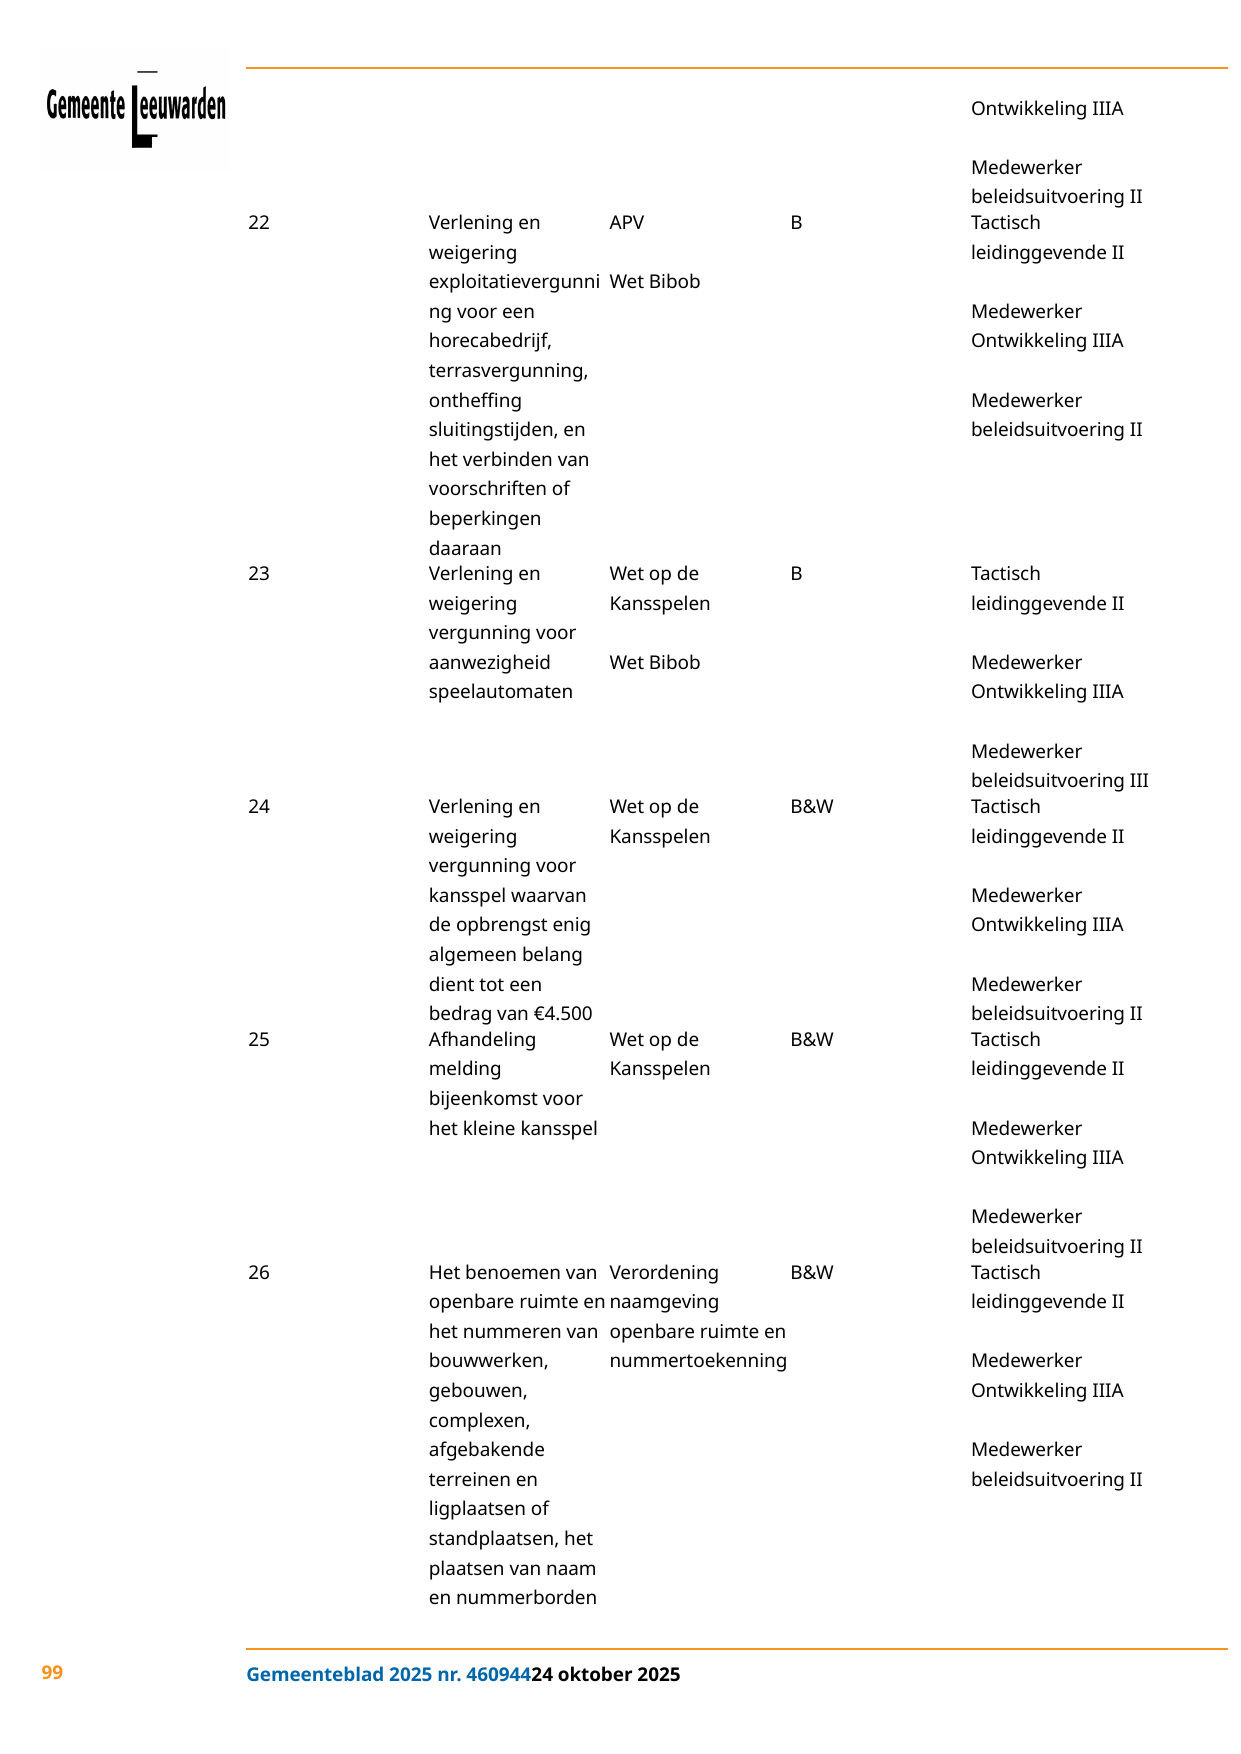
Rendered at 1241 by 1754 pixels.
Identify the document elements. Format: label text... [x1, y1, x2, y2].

table_cell [429, 95, 609, 209]
table_cell APV Wet Bibob [609, 209, 790, 560]
table_cell 25 [248, 1026, 429, 1259]
table_cell Tactisch leidinggevende II Medewerker Ontwikkeling IIIA Medewerker beleidsuitvoering II [971, 1259, 1152, 1610]
table_cell Wet op de Kansspelen [609, 793, 790, 1026]
table_cell 23 [248, 560, 429, 793]
table_cell B&W [790, 793, 971, 1026]
table_cell Verlening en weigering exploitatievergunning voor een horecabedrijf, terrasvergunning, ontheffing sluitingstijden, en het verbinden van voorschriften of beperkingen daaraan [429, 209, 609, 560]
table_cell 26 [248, 1259, 429, 1610]
picture [41, 47, 231, 172]
table_cell B&W [790, 1259, 971, 1610]
table_cell B [790, 209, 971, 560]
table_cell Wet op de Kansspelen [609, 1026, 790, 1259]
table_cell [248, 95, 429, 209]
table_cell [790, 95, 971, 209]
table_cell Tactisch leidinggevende II Medewerker Ontwikkeling IIIA Medewerker beleidsuitvoering II [971, 209, 1152, 560]
table_cell Verlening en weigering vergunning voor aanwezigheid speelautomaten [429, 560, 609, 793]
table_cell Verlening en weigering vergunning voor kansspel waarvan de opbrengst enig algemeen belang dient tot een bedrag van €4.500 [429, 793, 609, 1026]
table_cell B [790, 560, 971, 793]
table_cell 24 [248, 793, 429, 1026]
table_cell Ontwikkeling IIIA Medewerker beleidsuitvoering II [971, 95, 1152, 209]
table_cell Tactisch leidinggevende II Medewerker Ontwikkeling IIIA Medewerker beleidsuitvoering II [971, 1026, 1152, 1259]
table_cell Het benoemen van openbare ruimte en het nummeren van bouwwerken, gebouwen, complexen, afgebakende terreinen en ligplaatsen of standplaatsen, het plaatsen van naam en nummerborden [429, 1259, 609, 1610]
table_cell B&W [790, 1026, 971, 1259]
table_cell Afhandeling melding bijeenkomst voor het kleine kansspel [429, 1026, 609, 1259]
table_cell [609, 95, 790, 209]
table_cell Tactisch leidinggevende II Medewerker Ontwikkeling IIIA Medewerker beleidsuitvoering III [971, 560, 1152, 793]
table_cell 22 [248, 209, 429, 560]
table_cell Tactisch leidinggevende II Medewerker Ontwikkeling IIIA Medewerker beleidsuitvoering II [971, 793, 1152, 1026]
table_cell Verordening naamgeving openbare ruimte en nummertoekenning [609, 1259, 790, 1610]
table_cell Wet op de Kansspelen Wet Bibob [609, 560, 790, 793]
